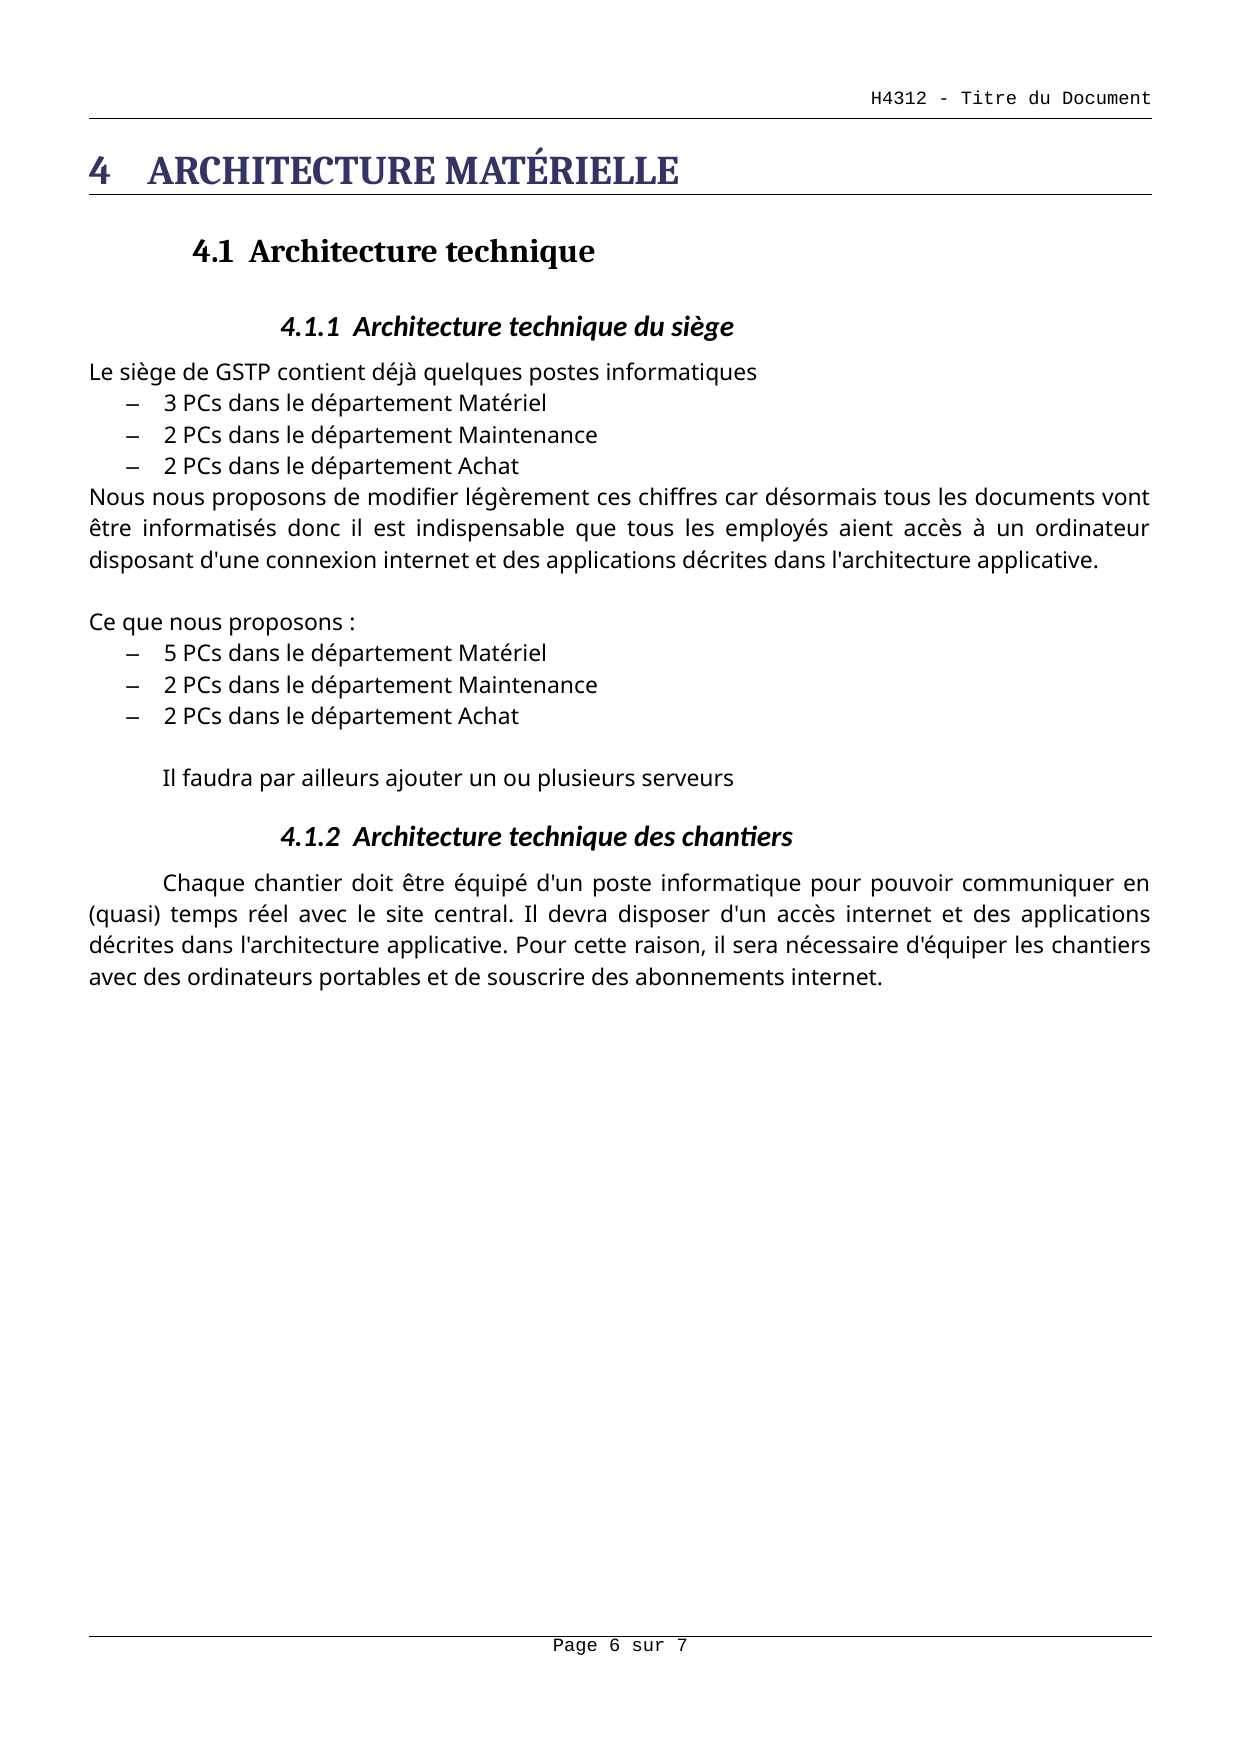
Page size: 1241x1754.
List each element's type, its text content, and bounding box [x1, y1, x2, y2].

text Il faudra par ailleurs ajouter un ou plusieurs serveurs [88, 762, 1152, 793]
list 5 PCs dans le département Matériel [126, 637, 1152, 668]
list 2 PCs dans le département Maintenance [126, 418, 1152, 450]
subtitle Architecture technique du siège [280, 308, 1152, 343]
text Chaque chantier doit être équipé d'un poste informatique pour pouvoir communiquer en (quasi) temps réel avec le site central. Il devra disposer d'un accès internet et des applications décrites dans l'architecture applicative. Pour cette raison, il sera nécessaire d'équiper les chantiers avec des ordinateurs portables et de souscrire des abonnements internet. [88, 867, 1152, 992]
subtitle Architecture technique des chantiers [280, 818, 1152, 854]
list 2 PCs dans le département Achat [126, 450, 1152, 481]
list 2 PCs dans le département Achat [126, 700, 1152, 731]
subtitle Architecture technique [133, 232, 1152, 270]
subtitle Architecture Matérielle [88, 147, 1152, 194]
text Nous nous proposons de modifier légèrement ces chiffres car désormais tous les documents vont être informatisés donc il est indispensable que tous les employés aient accès à un ordinateur disposant d'une connexion internet et des applications décrites dans l'architecture applicative. [88, 481, 1152, 575]
text Le siège de GSTP contient déjà quelques postes informatiques [88, 356, 1152, 387]
list 3 PCs dans le département Matériel [126, 387, 1152, 418]
text Ce que nous proposons : [88, 606, 1152, 637]
list 2 PCs dans le département Maintenance [126, 668, 1152, 700]
